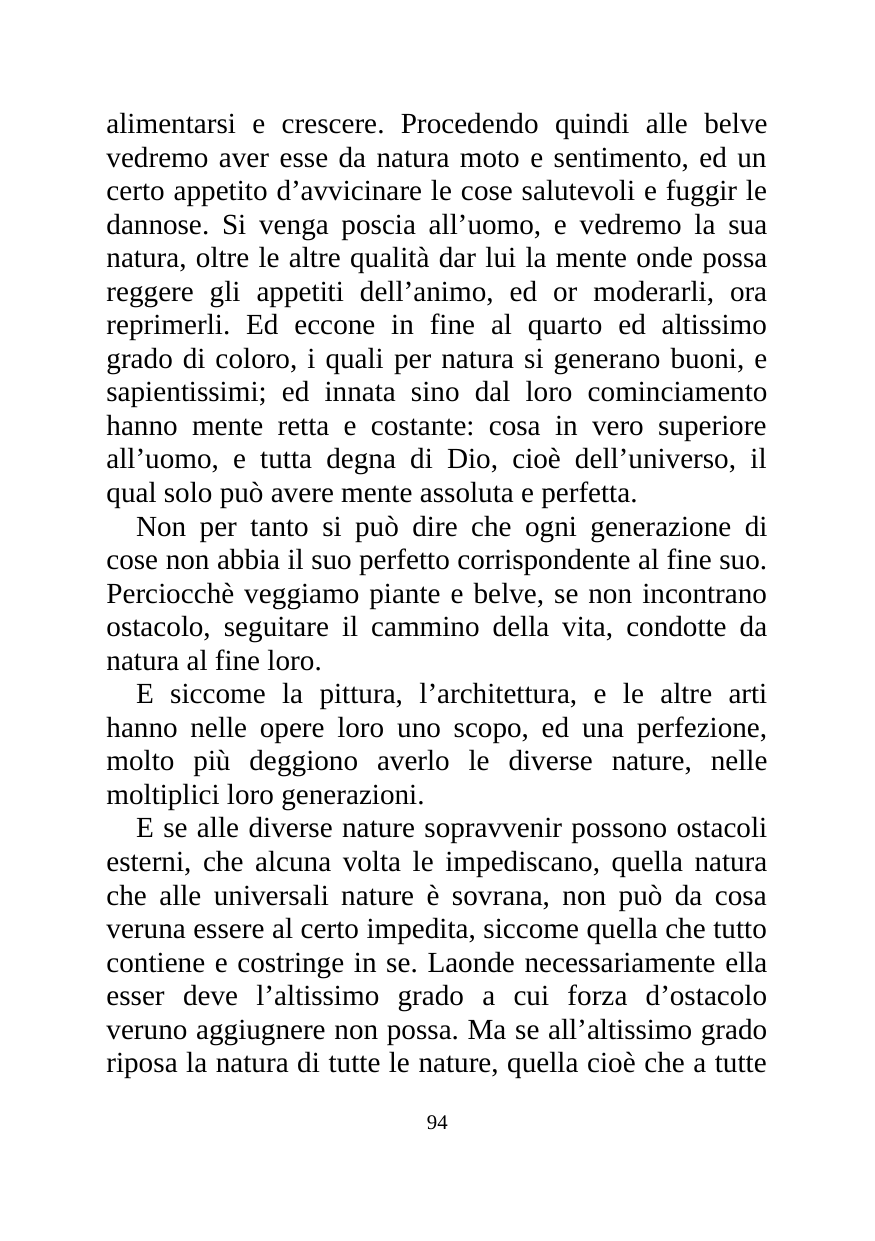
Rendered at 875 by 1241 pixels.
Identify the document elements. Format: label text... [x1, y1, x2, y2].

text E se alle diverse nature sopravvenir possono ostacoli esterni, che alcuna volta le impediscano, quella natura che alle universali nature è sovrana, non può da cosa veruna essere al certo impedita, siccome quella che tutto contiene e costringe in se. Laonde necessariamente ella esser deve l’altissimo grado a cui forza d’ostacolo veruno aggiugnere non possa. Ma se all’altissimo grado riposa la natura di tutte le nature, quella cioè che a tutte [106, 811, 768, 1079]
text Non per tanto si può dire che ogni generazione di cose non abbia il suo perfetto corrispondente al fine suo. Perciocchè veggiamo piante e belve, se non incontrano ostacolo, seguitare il cammino della vita, condotte da natura al fine loro. [106, 509, 768, 676]
text alimentarsi e crescere. Procedendo quindi alle belve vedremo aver esse da natura moto e sentimento, ed un certo appetito d’avvicinare le cose salutevoli e fuggir le dannose. Si venga poscia all’uomo, e vedremo la sua natura, oltre le altre qualità dar lui la mente onde possa reggere gli appetiti dell’animo, ed or moderarli, ora reprimerli. Ed eccone in fine al quarto ed altissimo grado di coloro, i quali per natura si generano buoni, e sapientissimi; ed innata sino dal loro cominciamento hanno mente retta e costante: cosa in vero superiore all’uomo, e tutta degna di Dio, cioè dell’universo, il qual solo può avere mente assoluta e perfetta. [106, 106, 768, 509]
text E siccome la pittura, l’architettura, e le altre arti hanno nelle opere loro uno scopo, ed una perfezione, molto più deggiono averlo le diverse nature, nelle moltiplici loro generazioni. [106, 676, 768, 811]
